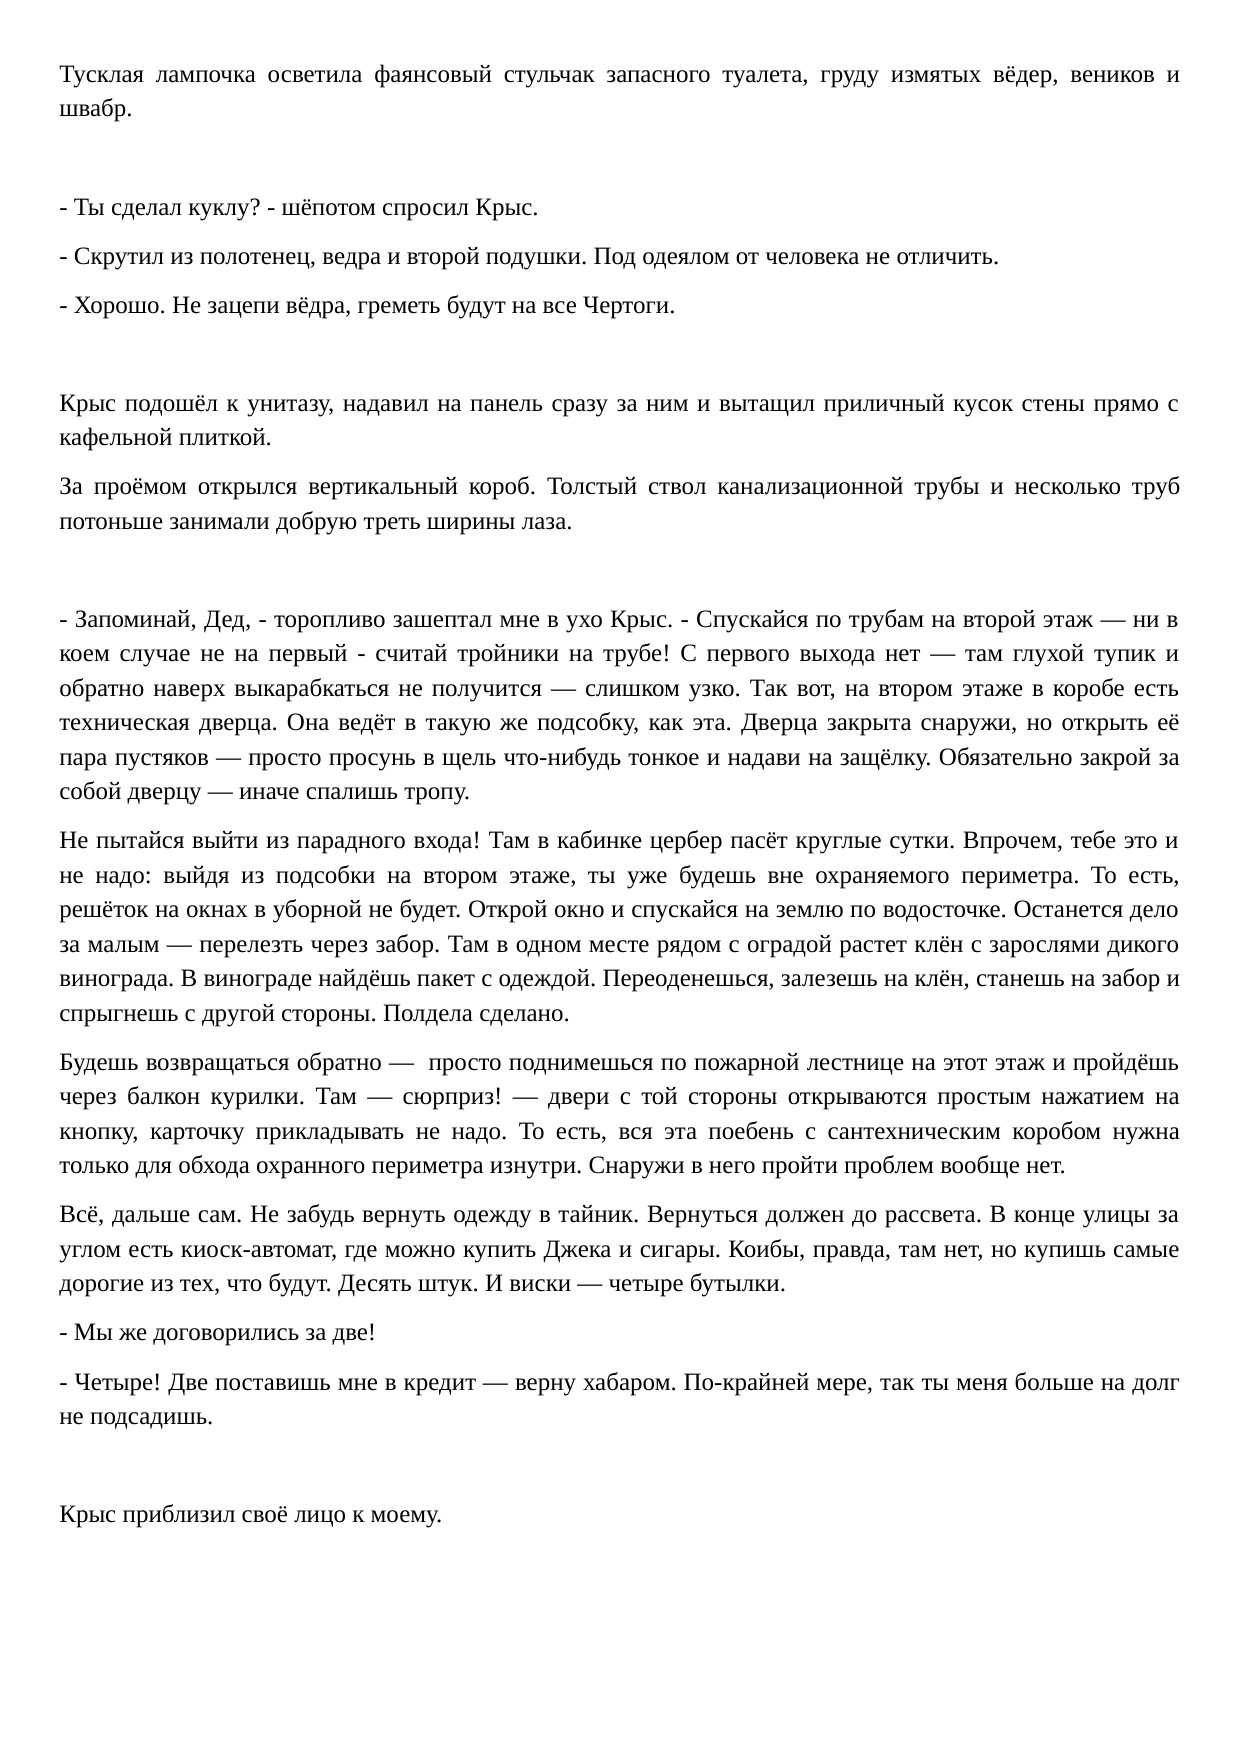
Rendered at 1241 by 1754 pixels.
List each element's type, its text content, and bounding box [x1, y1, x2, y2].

text - Скрутил из полотенец, ведра и второй подушки. Под одеялом от человека не отличить. [59, 241, 1181, 269]
text Крыс приблизил своё лицо к моему. [59, 1499, 1181, 1528]
text Не пытайся выйти из парадного входа! Там в кабинке цербер пасёт круглые сутки. Впрочем, тебе это и не надо: выйдя из подсобки на втором этаже, ты уже будешь вне охраняемого периметра. То есть, решёток на окнах в уборной не будет. Открой окно и спускайся на землю по водосточке. Останется дело за малым — перелезть через забор. Там в одном месте рядом с оградой растет клён с зарослями дикого винограда. В винограде найдёшь пакет с одеждой. Переоденешься, залезешь на клён, станешь на забор и спрыгнешь с другой стороны. Полдела сделано. [59, 826, 1181, 1027]
text - Мы же договорились за две! [59, 1317, 1181, 1346]
text Крыс подошёл к унитазу, надавил на панель сразу за ним и вытащил приличный кусок стены прямо с кафельной плиткой. [59, 388, 1181, 451]
text - Хорошо. Не зацепи вёдра, греметь будут на все Чертоги. [59, 290, 1181, 318]
text Будешь возвращаться обратно — просто поднимешься по пожарной лестнице на этот этаж и пройдёшь через балкон курилки. Там — сюрприз! — двери с той стороны открываются простым нажатием на кнопку, карточку прикладывать не надо. То есть, вся эта поебень с сантехническим коробом нужна только для обхода охранного периметра изнутри. Снаружи в него пройти проблем вообще нет. [59, 1047, 1181, 1179]
text За проёмом открылся вертикальный короб. Толстый ствол канализационной трубы и несколько труб потоньше занимали добрую треть ширины лаза. [59, 471, 1181, 535]
text Всё, дальше сам. Не забудь вернуть одежду в тайник. Вернуться должен до рассвета. В конце улицы за углом есть киоск-автомат, где можно купить Джека и сигары. Коибы, правда, там нет, но купишь самые дорогие из тех, что будут. Десять штук. И виски — четыре бутылки. [59, 1199, 1181, 1297]
text - Четыре! Две поставишь мне в кредит — верну хабаром. По-крайней мере, так ты меня больше на долг не подсадишь. [59, 1367, 1181, 1430]
text - Ты сделал куклу? - шёпотом спросил Крыс. [59, 192, 1181, 220]
text - Запоминай, Дед, - торопливо зашептал мне в ухо Крыс. - Спускайся по трубам на второй этаж — ни в коем случае не на первый - считай тройники на трубе! С первого выхода нет — там глухой тупик и обратно наверх выкарабкаться не получится — слишком узко. Так вот, на втором этаже в коробе есть техническая дверца. Она ведёт в такую же подсобку, как эта. Дверца закрыта снаружи, но открыть её пара пустяков — просто просунь в щель что-нибудь тонкое и надави на защёлку. Обязательно закрой за собой дверцу — иначе спалишь тропу. [59, 604, 1181, 805]
text Тусклая лампочка осветила фаянсовый стульчак запасного туалета, груду измятых вёдер, веников и швабр. [59, 59, 1181, 122]
